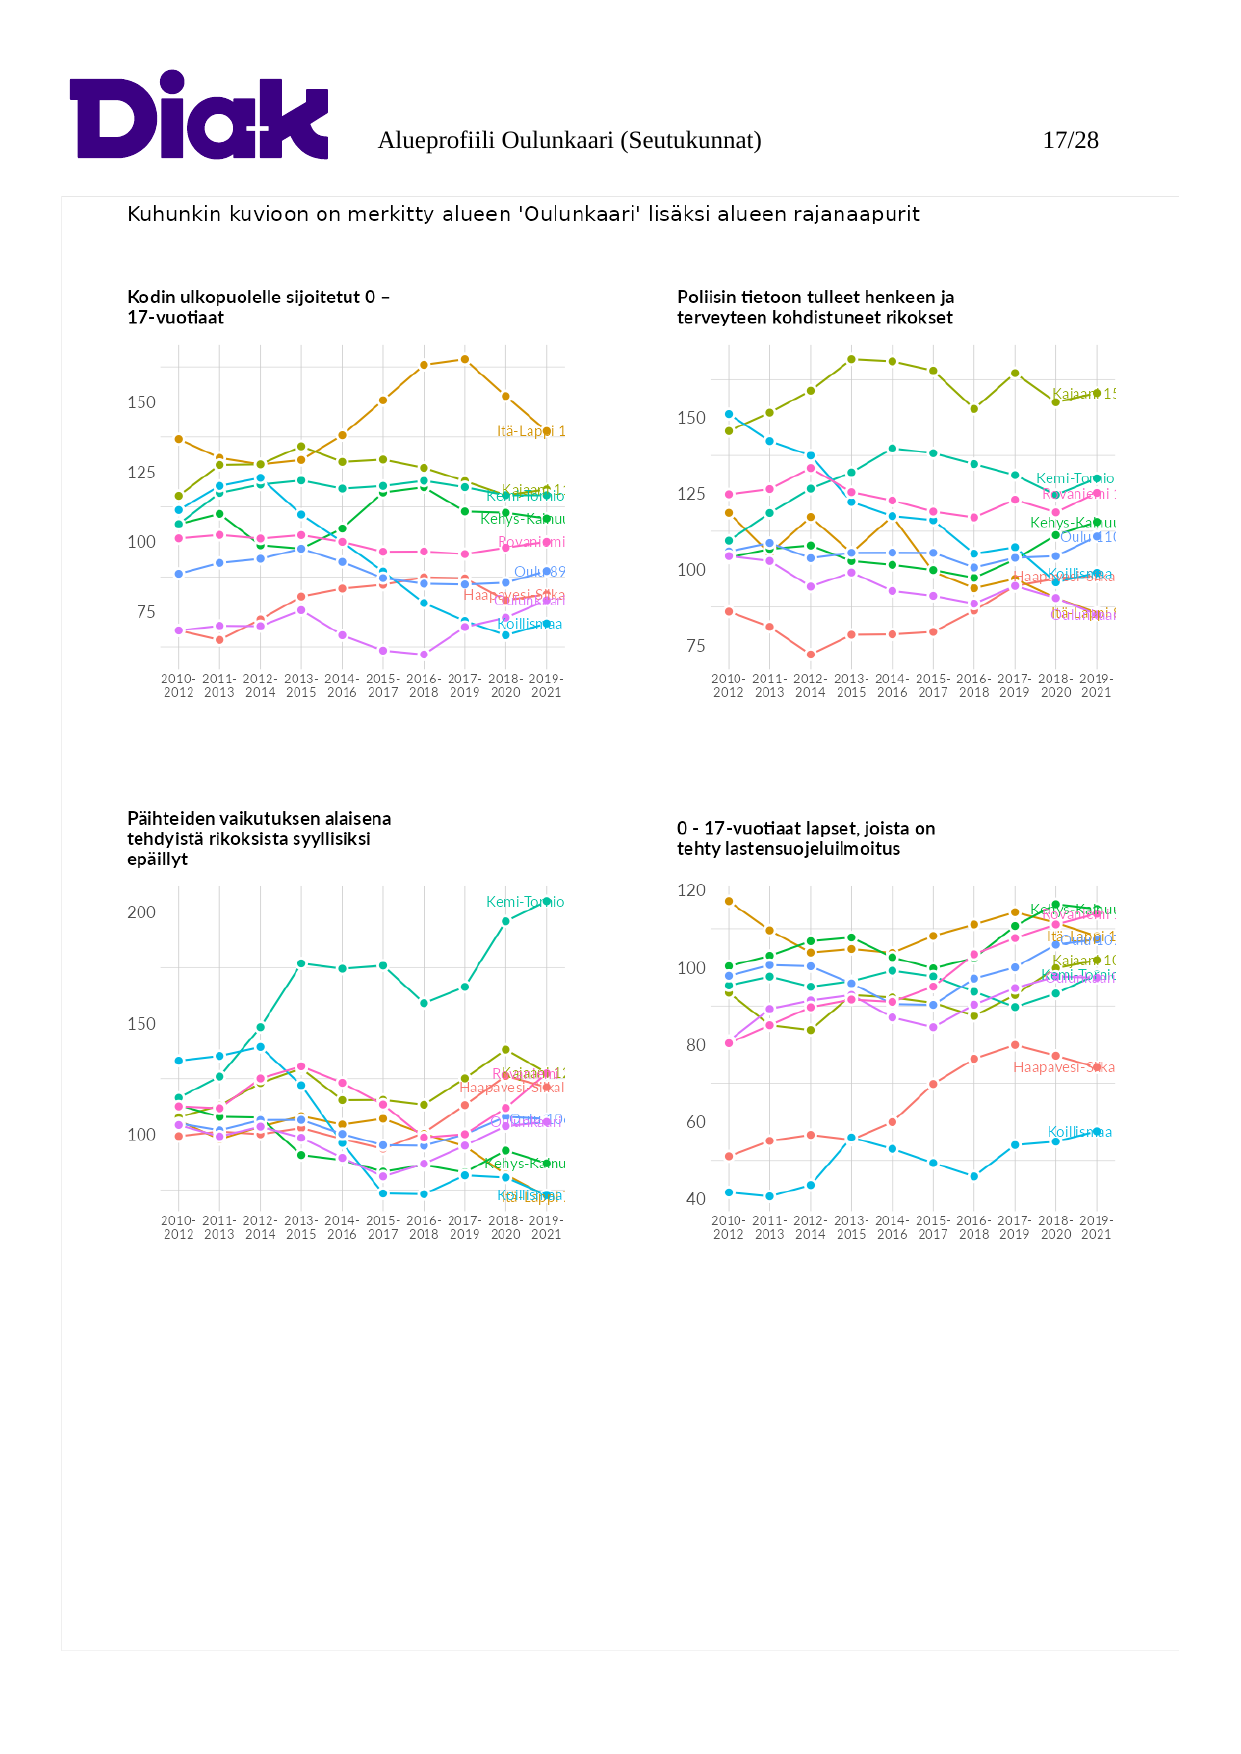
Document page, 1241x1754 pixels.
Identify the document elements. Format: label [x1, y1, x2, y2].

picture [61, 196, 1179, 1651]
